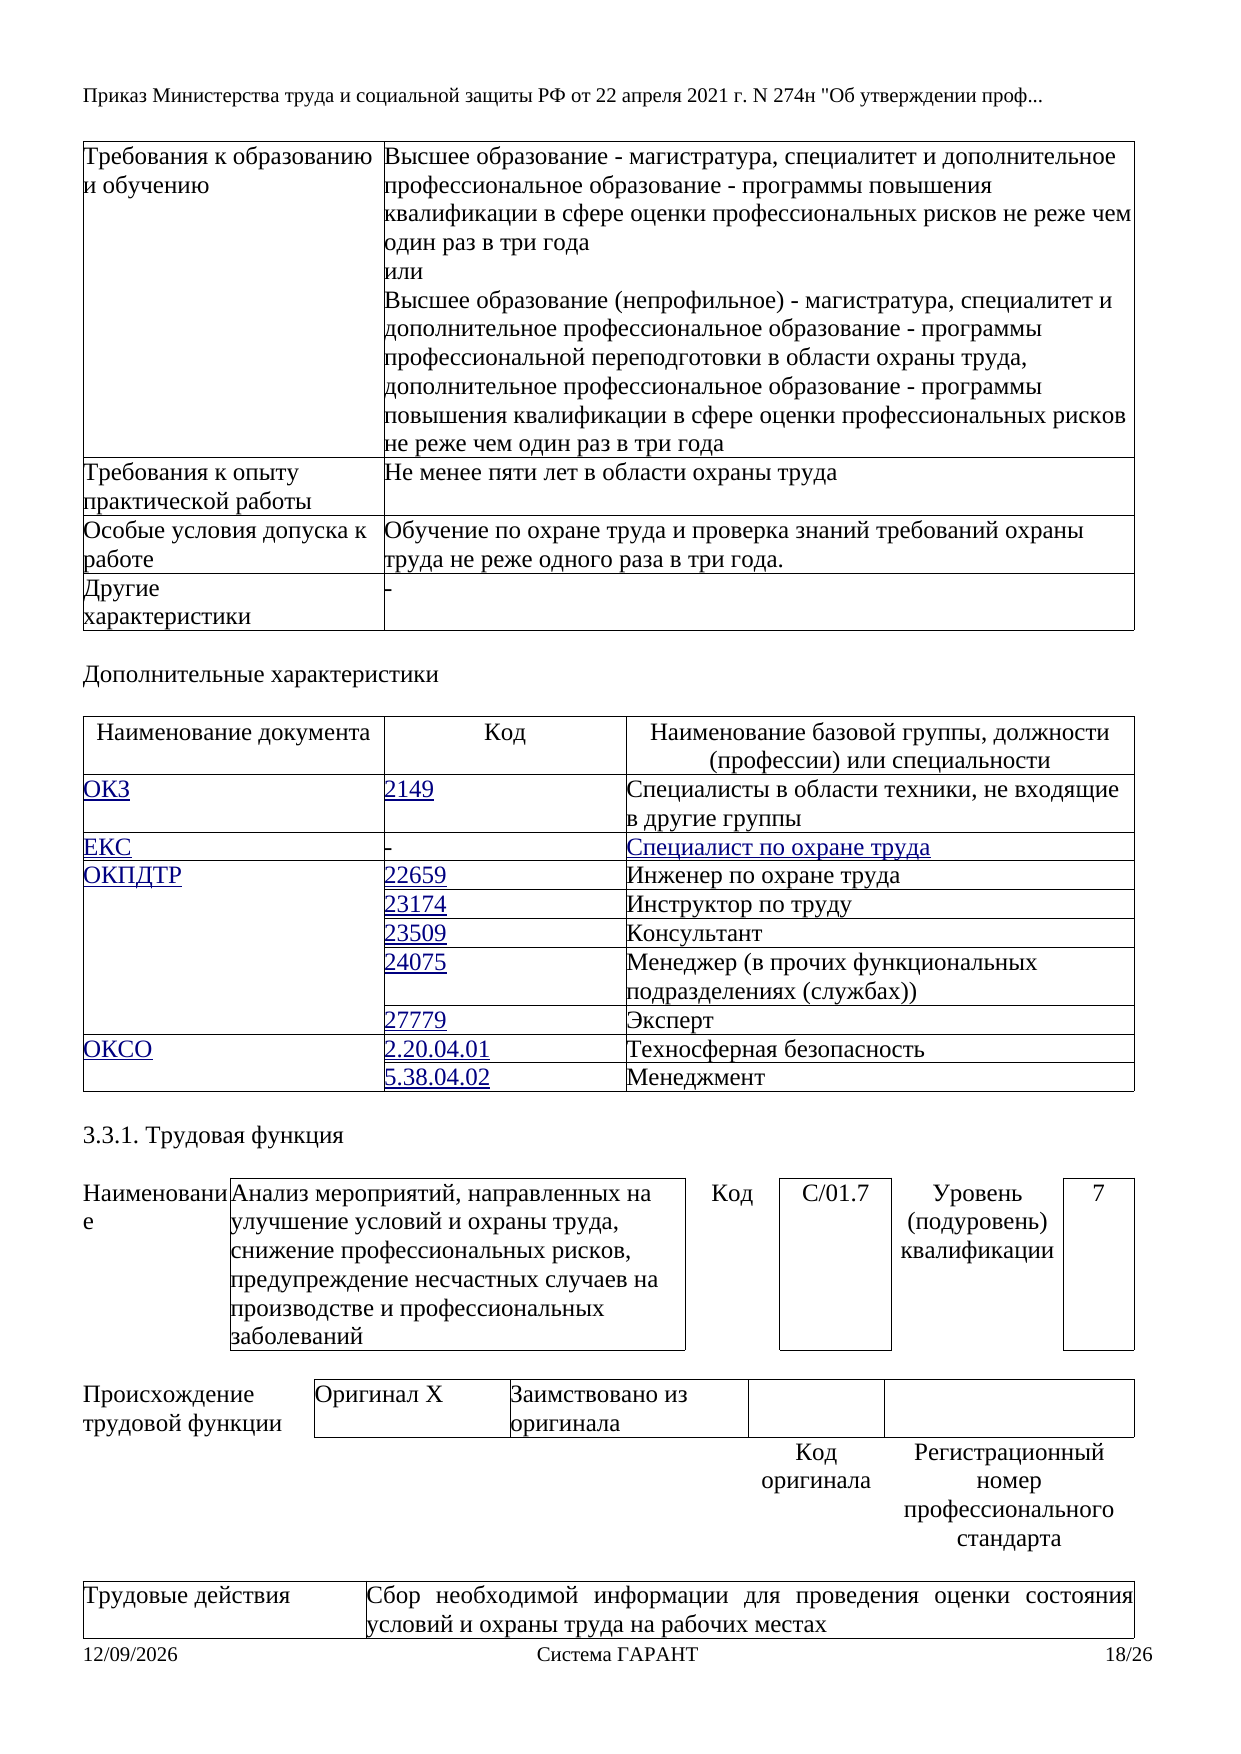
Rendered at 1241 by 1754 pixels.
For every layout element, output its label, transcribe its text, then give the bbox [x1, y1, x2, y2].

table_cell Требования к образованию и обучению [84, 142, 384, 457]
table_cell Инструктор по труду [627, 890, 1134, 918]
table_cell Не менее пяти лет в области охраны труда [385, 458, 1134, 515]
table_cell [83, 112, 1134, 141]
table_cell 5.38.04.02 [385, 1063, 626, 1091]
table_header Уровень (подуровень) квалификации [892, 1178, 1063, 1350]
table_header Анализ мероприятий, направленных на улучшение условий и охраны труда, снижение профессиональных рисков, предупреждение несчастных случаев на производстве и профессиональных заболеваний [231, 1179, 685, 1350]
table_cell [510, 1438, 748, 1552]
table_cell Специалисты в области техники, не входящие в другие группы [627, 775, 1134, 832]
table_cell - [385, 833, 626, 860]
table_header Наименование [83, 1178, 230, 1350]
table_cell [83, 1437, 314, 1552]
table_cell Код оригинала [748, 1438, 884, 1552]
table_header Сбор необходимой информации для проведения оценки состояния условий и охраны труда на рабочих местах [367, 1582, 1134, 1638]
table_header Код [385, 717, 626, 774]
table_cell Требования к опыту практической работы [84, 458, 384, 515]
table_cell 27779 [385, 1006, 626, 1034]
table_cell Техносферная безопасность [627, 1035, 1134, 1062]
table_header Оригинал X [315, 1380, 510, 1437]
table_cell 23509 [385, 919, 626, 947]
table_cell Менеджер (в прочих функциональных подразделениях (службах)) [627, 948, 1134, 1005]
table_cell Менеджмент [627, 1063, 1134, 1091]
table_cell Особые условия допуска к работе [84, 516, 384, 573]
table_cell ЕКС [84, 833, 384, 860]
table_cell Другие характеристики [84, 574, 384, 630]
table_cell Инженер по охране труда [627, 861, 1134, 889]
table_cell Эксперт [627, 1006, 1134, 1034]
table_cell 2149 [385, 775, 626, 832]
table_cell 24075 [385, 948, 626, 1005]
table_cell Высшее образование - магистратура, специалитет и дополнительное профессиональное образование - программы повышения квалификации в сфере оценки профессиональных рисков не реже чем один раз в три года или Высшее образование (непрофильное) - магистратура, специалитет и дополнительное профессиональное образование - программы профессиональной переподготовки в области охраны труда, дополнительное профессиональное образование - программы повышения квалификации в сфере оценки профессиональных рисков не реже чем один раз в три года [385, 142, 1134, 457]
table_cell Специалист по охране труда [627, 833, 1134, 860]
table_header [749, 1380, 884, 1437]
table_header 7 [1064, 1179, 1134, 1350]
table_header [885, 1380, 1134, 1437]
table_cell ОКПДТР [84, 861, 384, 1034]
table_header Трудовые действия [84, 1582, 366, 1638]
table_cell Консультант [627, 919, 1134, 947]
table_cell ОКСО [84, 1035, 384, 1091]
table_cell - [385, 574, 1134, 630]
table_header Наименование документа [84, 717, 384, 774]
table_cell 22659 [385, 861, 626, 889]
table_header Заимствовано из оригинала [511, 1380, 748, 1437]
table_cell 23174 [385, 890, 626, 918]
text Дополнительные характеристики [83, 659, 1157, 688]
table_header Код [686, 1178, 779, 1350]
table_header Происхождение трудовой функции [83, 1379, 314, 1437]
table_header Наименование базовой группы, должности (профессии) или специальности [627, 717, 1134, 774]
table_header С/01.7 [780, 1179, 891, 1350]
table_cell 2.20.04.01 [385, 1035, 626, 1062]
table_cell [314, 1438, 510, 1552]
text 3.3.1. Трудовая функция [83, 1120, 1157, 1149]
table_cell ОКЗ [84, 775, 384, 832]
table_cell Обучение по охране труда и проверка знаний требований охраны труда не реже одного раза в три года. [385, 516, 1134, 573]
table_cell Регистрационный номер профессионального стандарта [884, 1438, 1134, 1552]
